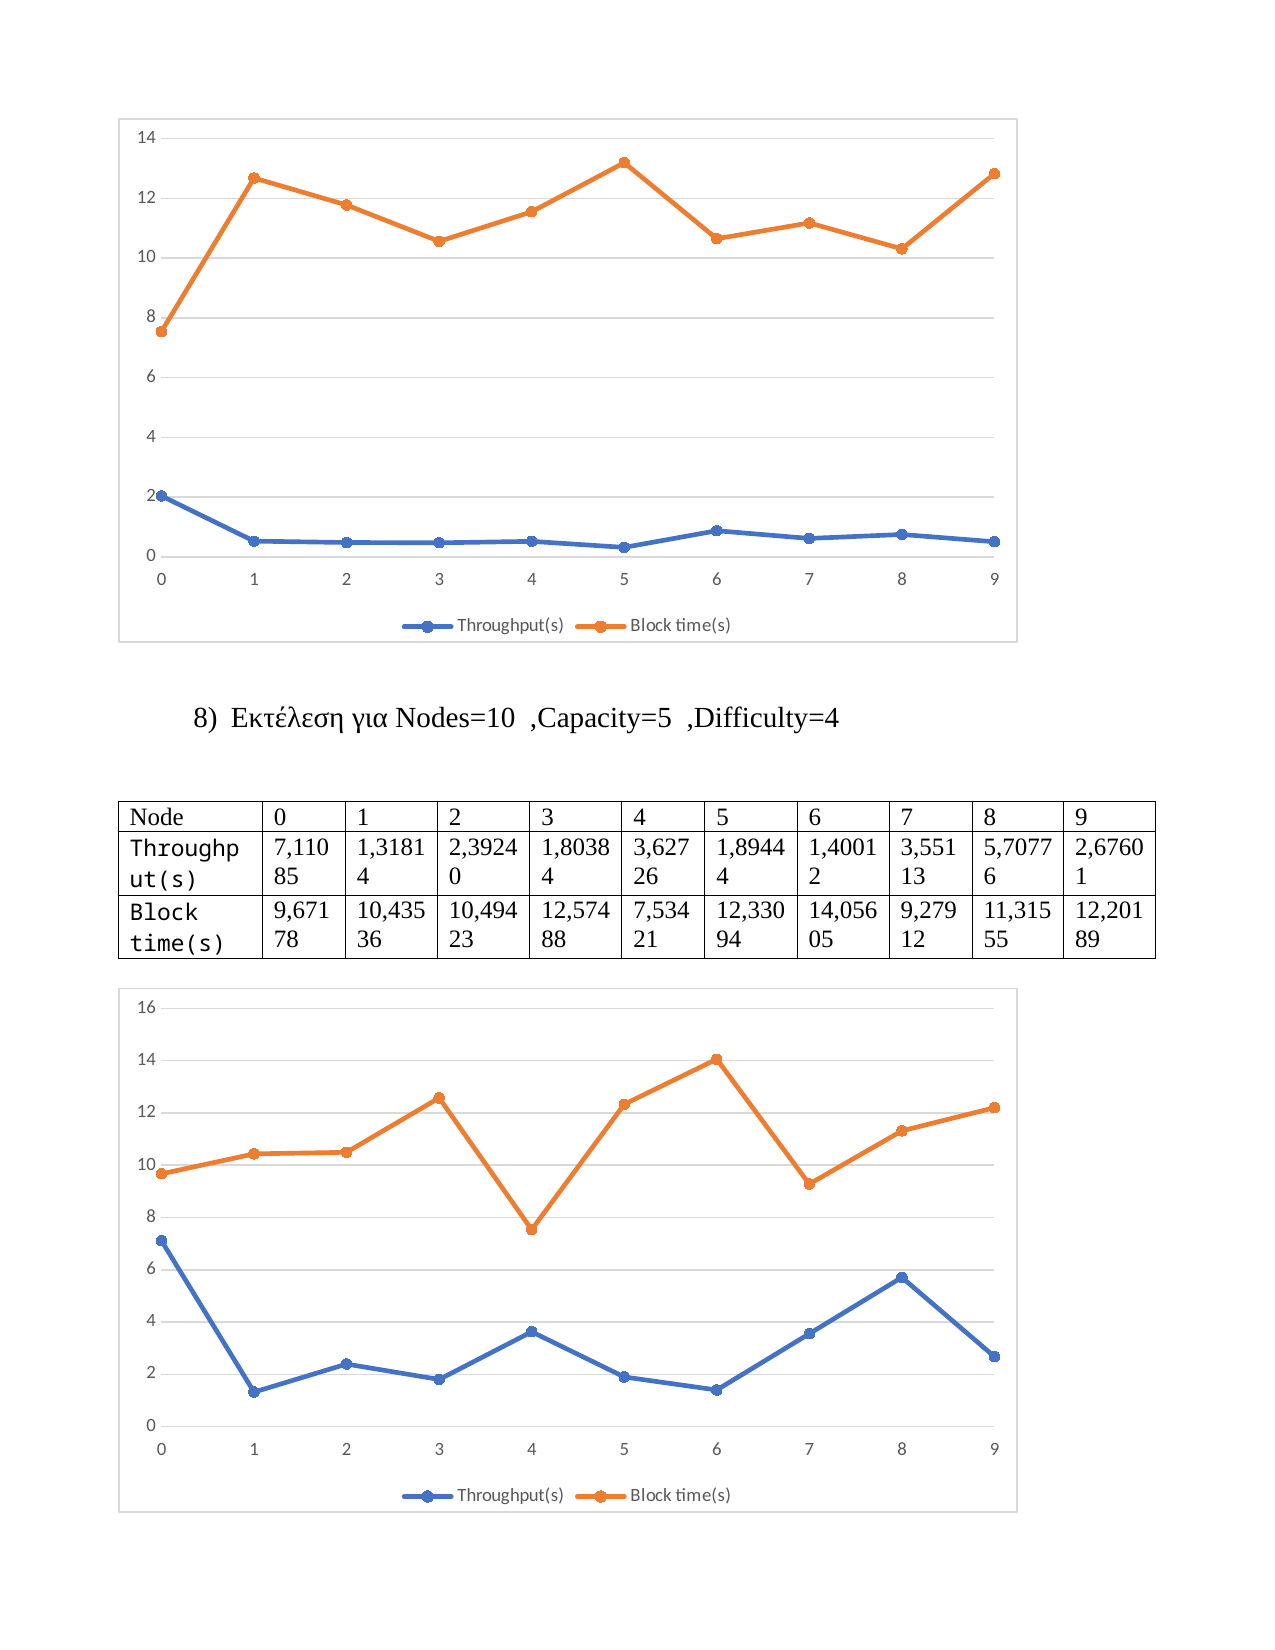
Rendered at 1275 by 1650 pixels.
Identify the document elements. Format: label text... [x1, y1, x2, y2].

table_cell 3,55113 [890, 832, 972, 894]
table_header 5 [705, 802, 797, 831]
table_header 2 [438, 802, 529, 831]
table_cell 12,33094 [705, 896, 797, 958]
table_cell 7,53421 [622, 896, 704, 958]
table_cell 9,27912 [890, 896, 972, 958]
table_header 4 [622, 802, 704, 831]
table_header Node [119, 802, 262, 831]
table_header 3 [530, 802, 621, 831]
table_cell 1,31814 [346, 832, 437, 894]
table_cell 5,70776 [973, 832, 1063, 894]
table_header 7 [890, 802, 972, 831]
table_cell 12,20189 [1064, 896, 1155, 958]
table_header 9 [1064, 802, 1155, 831]
list Εκτέλεση για Nodes=10 ,Capacity=5 ,Difficulty=4 [193, 701, 1157, 734]
table_cell 12,57488 [530, 896, 621, 958]
table_cell 11,31555 [973, 896, 1063, 958]
table_cell 3,62726 [622, 832, 704, 894]
table_cell 1,40012 [798, 832, 889, 894]
table_cell 14,05605 [798, 896, 889, 958]
table_cell 7,11085 [263, 832, 345, 894]
table_cell 2,67601 [1064, 832, 1155, 894]
table_header 8 [973, 802, 1063, 831]
table_header 1 [346, 802, 437, 831]
table_cell 1,89444 [705, 832, 797, 894]
table_cell Block time(s) [119, 896, 262, 958]
table_cell 1,80384 [530, 832, 621, 894]
table_cell 10,43536 [346, 896, 437, 958]
table_header 6 [798, 802, 889, 831]
table_cell 2,39240 [438, 832, 529, 894]
table_cell Throughput(s) [119, 832, 262, 894]
table_cell 10,49423 [438, 896, 529, 958]
table_cell 9,67178 [263, 896, 345, 958]
table_header 0 [263, 802, 345, 831]
